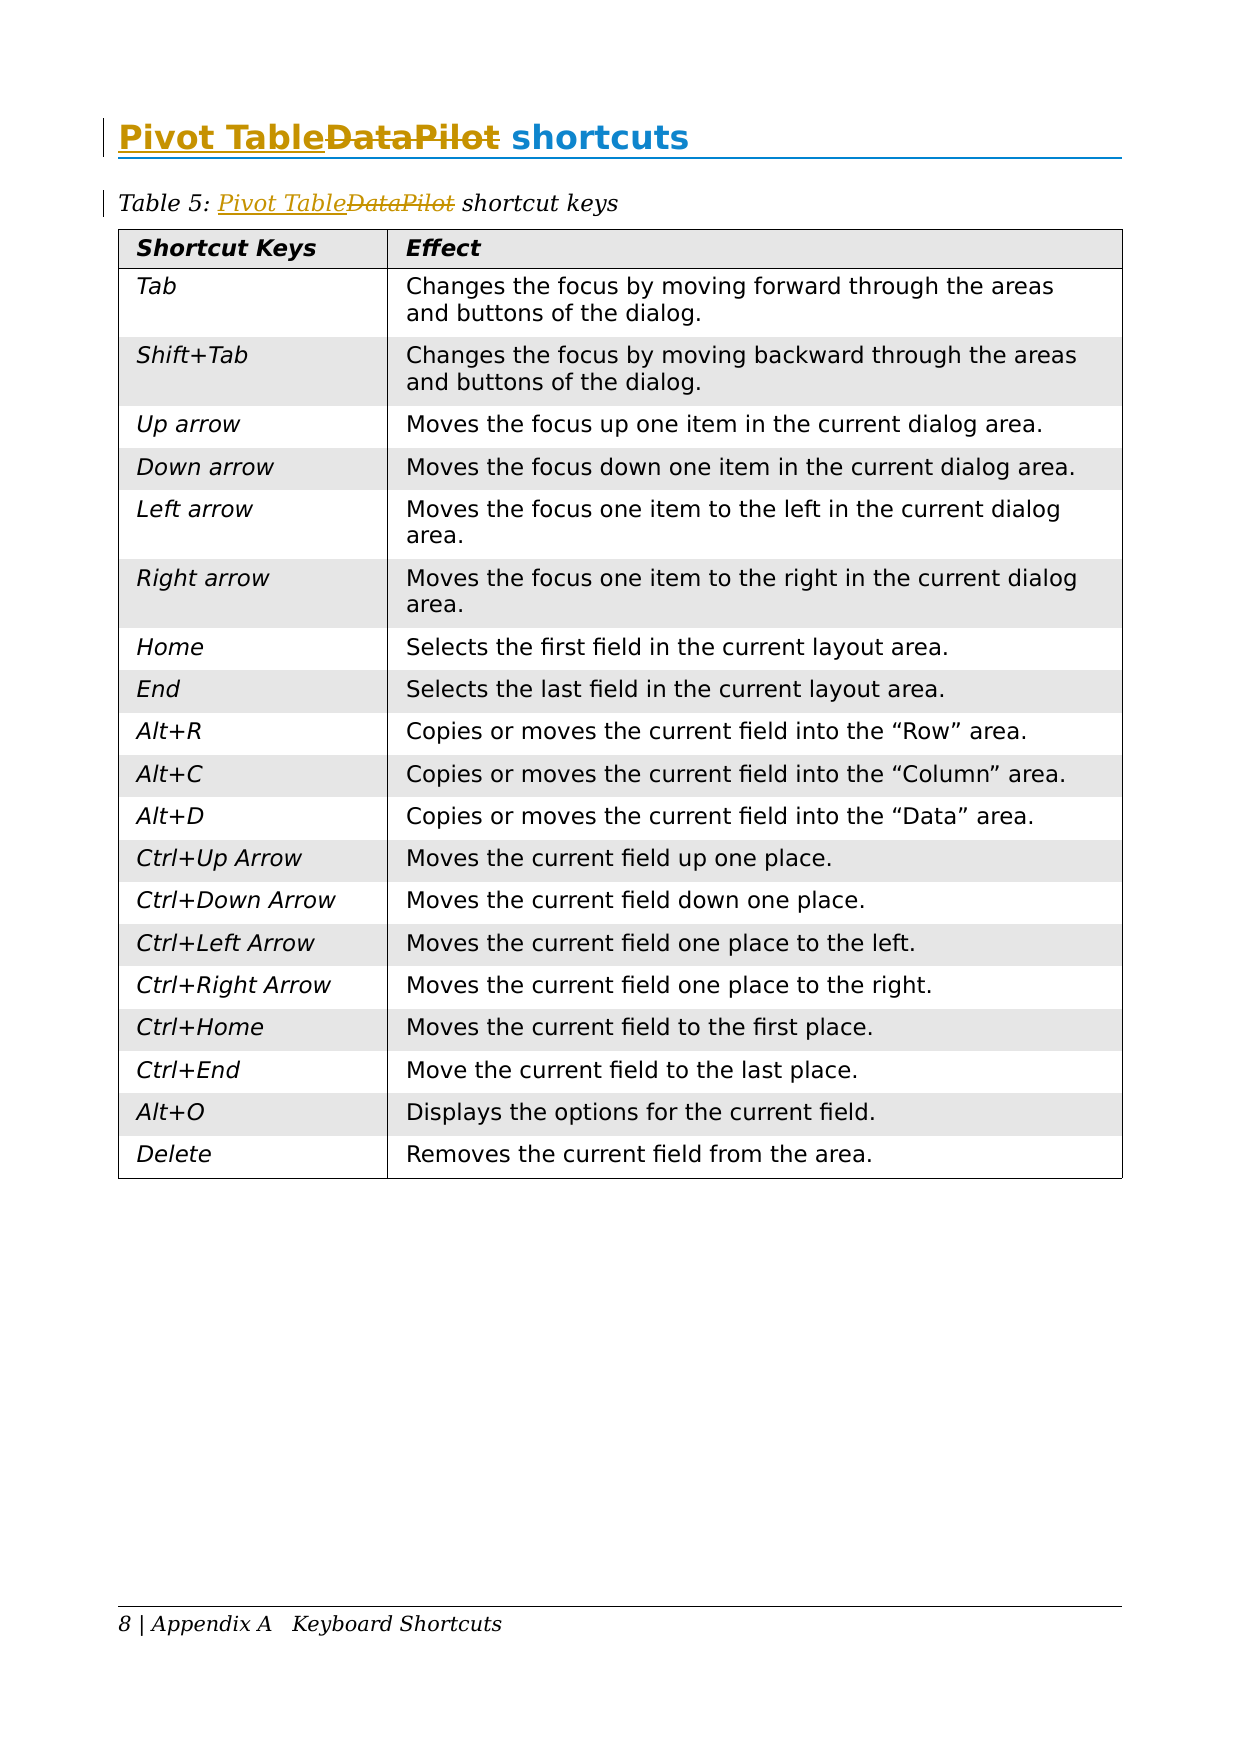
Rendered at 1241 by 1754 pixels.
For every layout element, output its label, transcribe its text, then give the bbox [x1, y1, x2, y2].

table_cell Moves the focus one item to the left in the current dialog area. [388, 490, 1122, 559]
table_cell Moves the current field up one place. [388, 840, 1122, 882]
table_cell End [119, 670, 387, 713]
table_cell Moves the current field one place to the right. [388, 966, 1122, 1009]
table_cell Moves the focus one item to the right in the current dialog area. [388, 559, 1122, 628]
table_cell Moves the current field down one place. [388, 882, 1122, 924]
subtitle Pivot Table shortcuts [118, 118, 1122, 157]
table_cell Ctrl+Up Arrow [119, 840, 387, 882]
table_cell Alt+C [119, 755, 387, 797]
table_header Effect [388, 230, 1122, 268]
table_cell Shift+Tab [119, 337, 387, 406]
table_cell Copies or moves the current field into the “Data” area. [388, 797, 1122, 839]
table_cell Moves the focus down one item in the current dialog area. [388, 448, 1122, 490]
table_cell Alt+R [119, 713, 387, 755]
table_cell Ctrl+Right Arrow [119, 966, 387, 1009]
table_cell Home [119, 628, 387, 670]
table_cell Alt+D [119, 797, 387, 839]
table_cell Moves the current field to the first place. [388, 1009, 1122, 1051]
table_cell Delete [119, 1136, 387, 1178]
table_cell Copies or moves the current field into the “Column” area. [388, 755, 1122, 797]
table_cell Selects the first field in the current layout area. [388, 628, 1122, 670]
table_cell Ctrl+Left Arrow [119, 924, 387, 966]
table_cell Alt+O [119, 1093, 387, 1136]
text Table 5: Pivot Table shortcut keys [118, 190, 1122, 217]
table_cell Move the current field to the last place. [388, 1051, 1122, 1093]
table_cell Right arrow [119, 559, 387, 628]
table_cell Moves the focus up one item in the current dialog area. [388, 406, 1122, 448]
table_cell Ctrl+End [119, 1051, 387, 1093]
table_cell Moves the current field one place to the left. [388, 924, 1122, 966]
table_header Shortcut Keys [119, 230, 387, 268]
table_cell Changes the focus by moving forward through the areas and buttons of the dialog. [388, 269, 1122, 337]
table_cell Up arrow [119, 406, 387, 448]
table_cell Removes the current field from the area. [388, 1136, 1122, 1178]
table_cell Changes the focus by moving backward through the areas and buttons of the dialog. [388, 337, 1122, 406]
table_cell Ctrl+Down Arrow [119, 882, 387, 924]
table_cell Left arrow [119, 490, 387, 559]
table_cell Ctrl+Home [119, 1009, 387, 1051]
table_cell Tab [119, 269, 387, 337]
table_cell Copies or moves the current field into the “Row” area. [388, 713, 1122, 755]
table_cell Displays the options for the current field. [388, 1093, 1122, 1136]
table_cell Selects the last field in the current layout area. [388, 670, 1122, 713]
table_cell Down arrow [119, 448, 387, 490]
